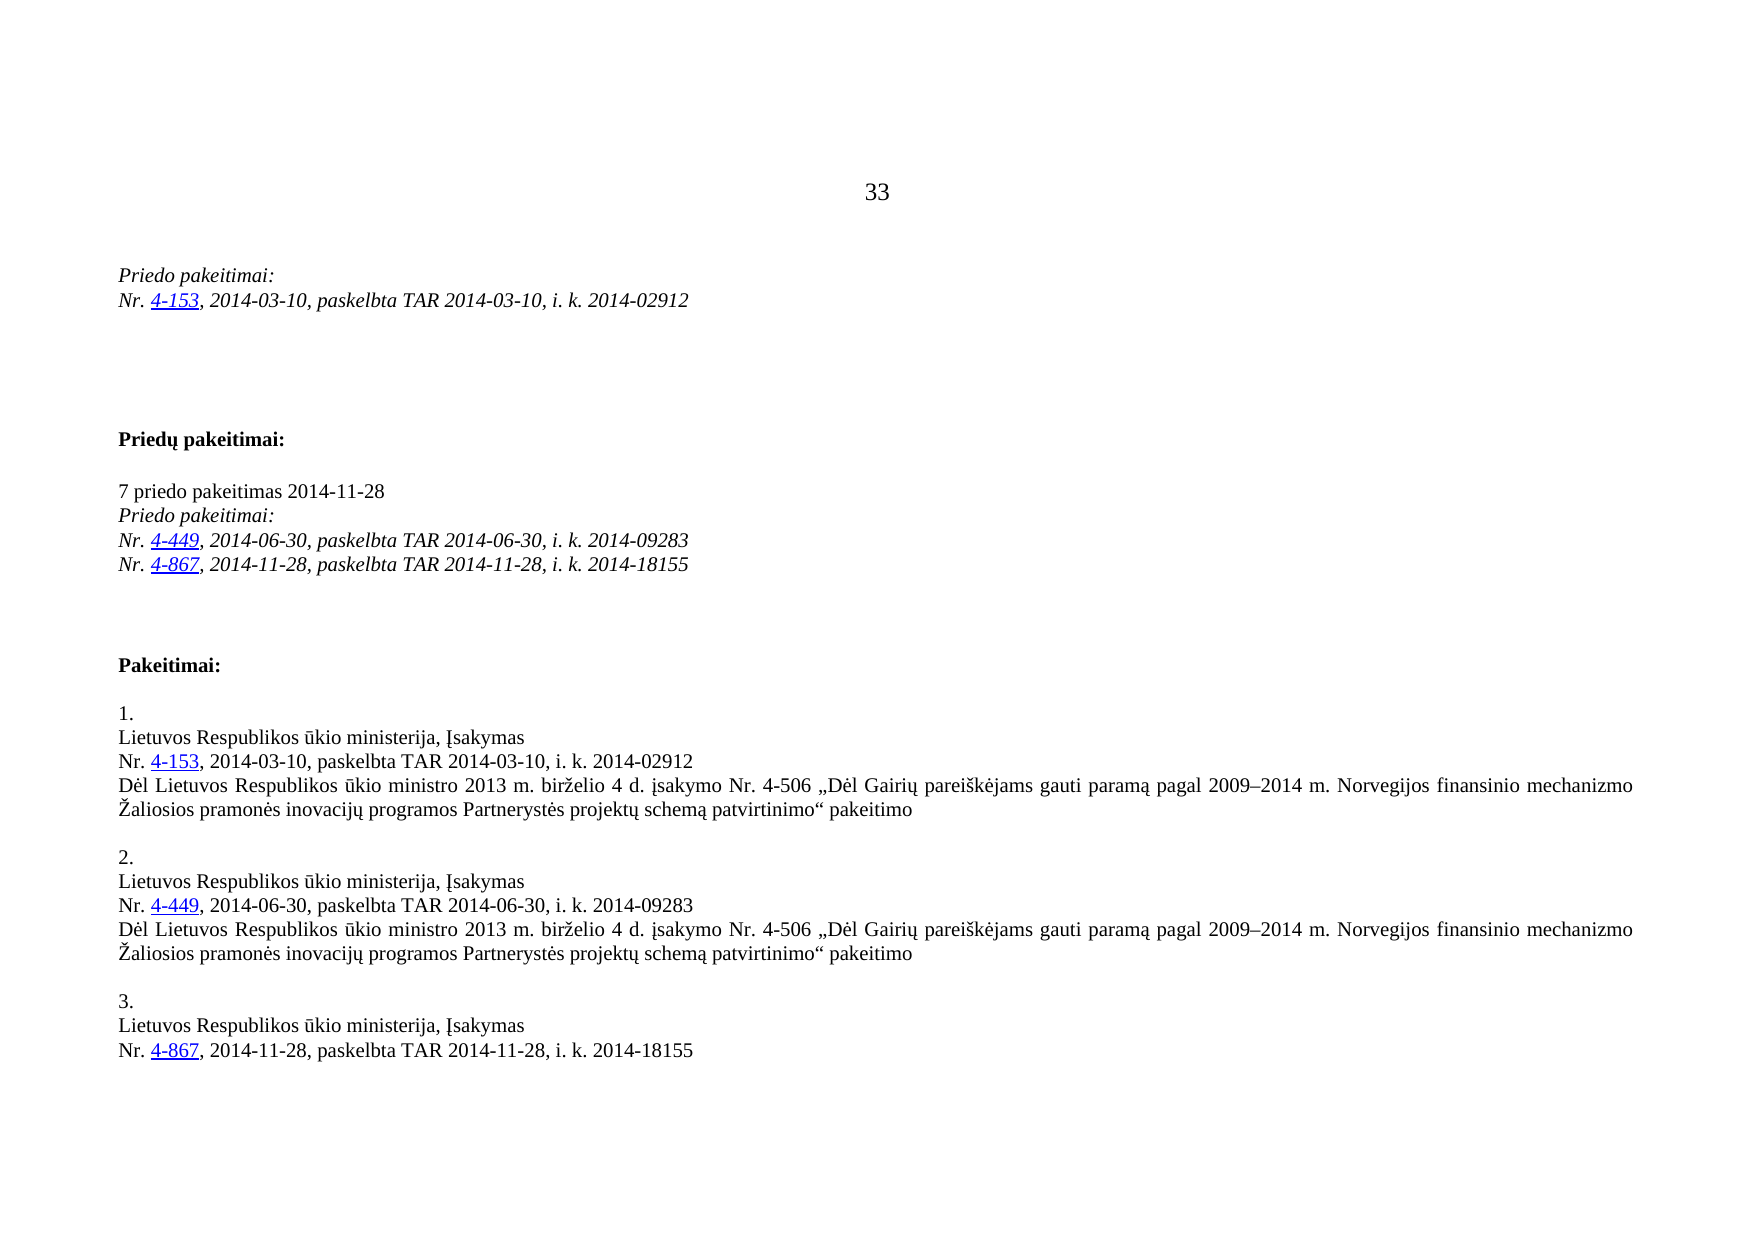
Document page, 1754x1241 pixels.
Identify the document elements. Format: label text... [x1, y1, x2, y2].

text Lietuvos Respublikos ūkio ministerija, Įsakymas [118, 1013, 1636, 1037]
text Nr. 4-449, 2014-06-30, paskelbta TAR 2014-06-30, i. k. 2014-09283 [118, 893, 1636, 917]
text Nr. 4-153, 2014-03-10, paskelbta TAR 2014-03-10, i. k. 2014-02912 [118, 749, 1636, 773]
text Nr. 4-153, 2014-03-10, paskelbta TAR 2014-03-10, i. k. 2014-02912 [118, 287, 1636, 312]
text Nr. 4-867, 2014-11-28, paskelbta TAR 2014-11-28, i. k. 2014-18155 [118, 1037, 1636, 1062]
text Lietuvos Respublikos ūkio ministerija, Įsakymas [118, 725, 1636, 749]
text Nr. 4-449, 2014-06-30, paskelbta TAR 2014-06-30, i. k. 2014-09283 [118, 527, 1636, 552]
text Dėl Lietuvos Respublikos ūkio ministro 2013 m. birželio 4 d. įsakymo Nr. 4-506 „Dėl Gairių pareiškėjams gauti paramą pagal 2009–2014 m. Norvegijos finansinio mechanizmo Žaliosios pramonės inovacijų programos Partnerystės projektų schemą patvirtinimo“ pakeitimo [118, 773, 1636, 821]
text Nr. 4-867, 2014-11-28, paskelbta TAR 2014-11-28, i. k. 2014-18155 [118, 552, 1636, 576]
text Lietuvos Respublikos ūkio ministerija, Įsakymas [118, 869, 1636, 893]
text Priedo pakeitimai: [118, 263, 1636, 287]
text 2. [118, 845, 1636, 869]
text Pakeitimai: [118, 652, 1636, 677]
text 7 priedo pakeitimas 2014-11-28 [118, 479, 1636, 503]
text 1. [118, 701, 1636, 725]
text Priedo pakeitimai: [118, 503, 1636, 527]
text Dėl Lietuvos Respublikos ūkio ministro 2013 m. birželio 4 d. įsakymo Nr. 4-506 „Dėl Gairių pareiškėjams gauti paramą pagal 2009–2014 m. Norvegijos finansinio mechanizmo Žaliosios pramonės inovacijų programos Partnerystės projektų schemą patvirtinimo“ pakeitimo [118, 917, 1636, 965]
text 3. [118, 989, 1636, 1013]
text Priedų pakeitimai: [118, 427, 1636, 451]
